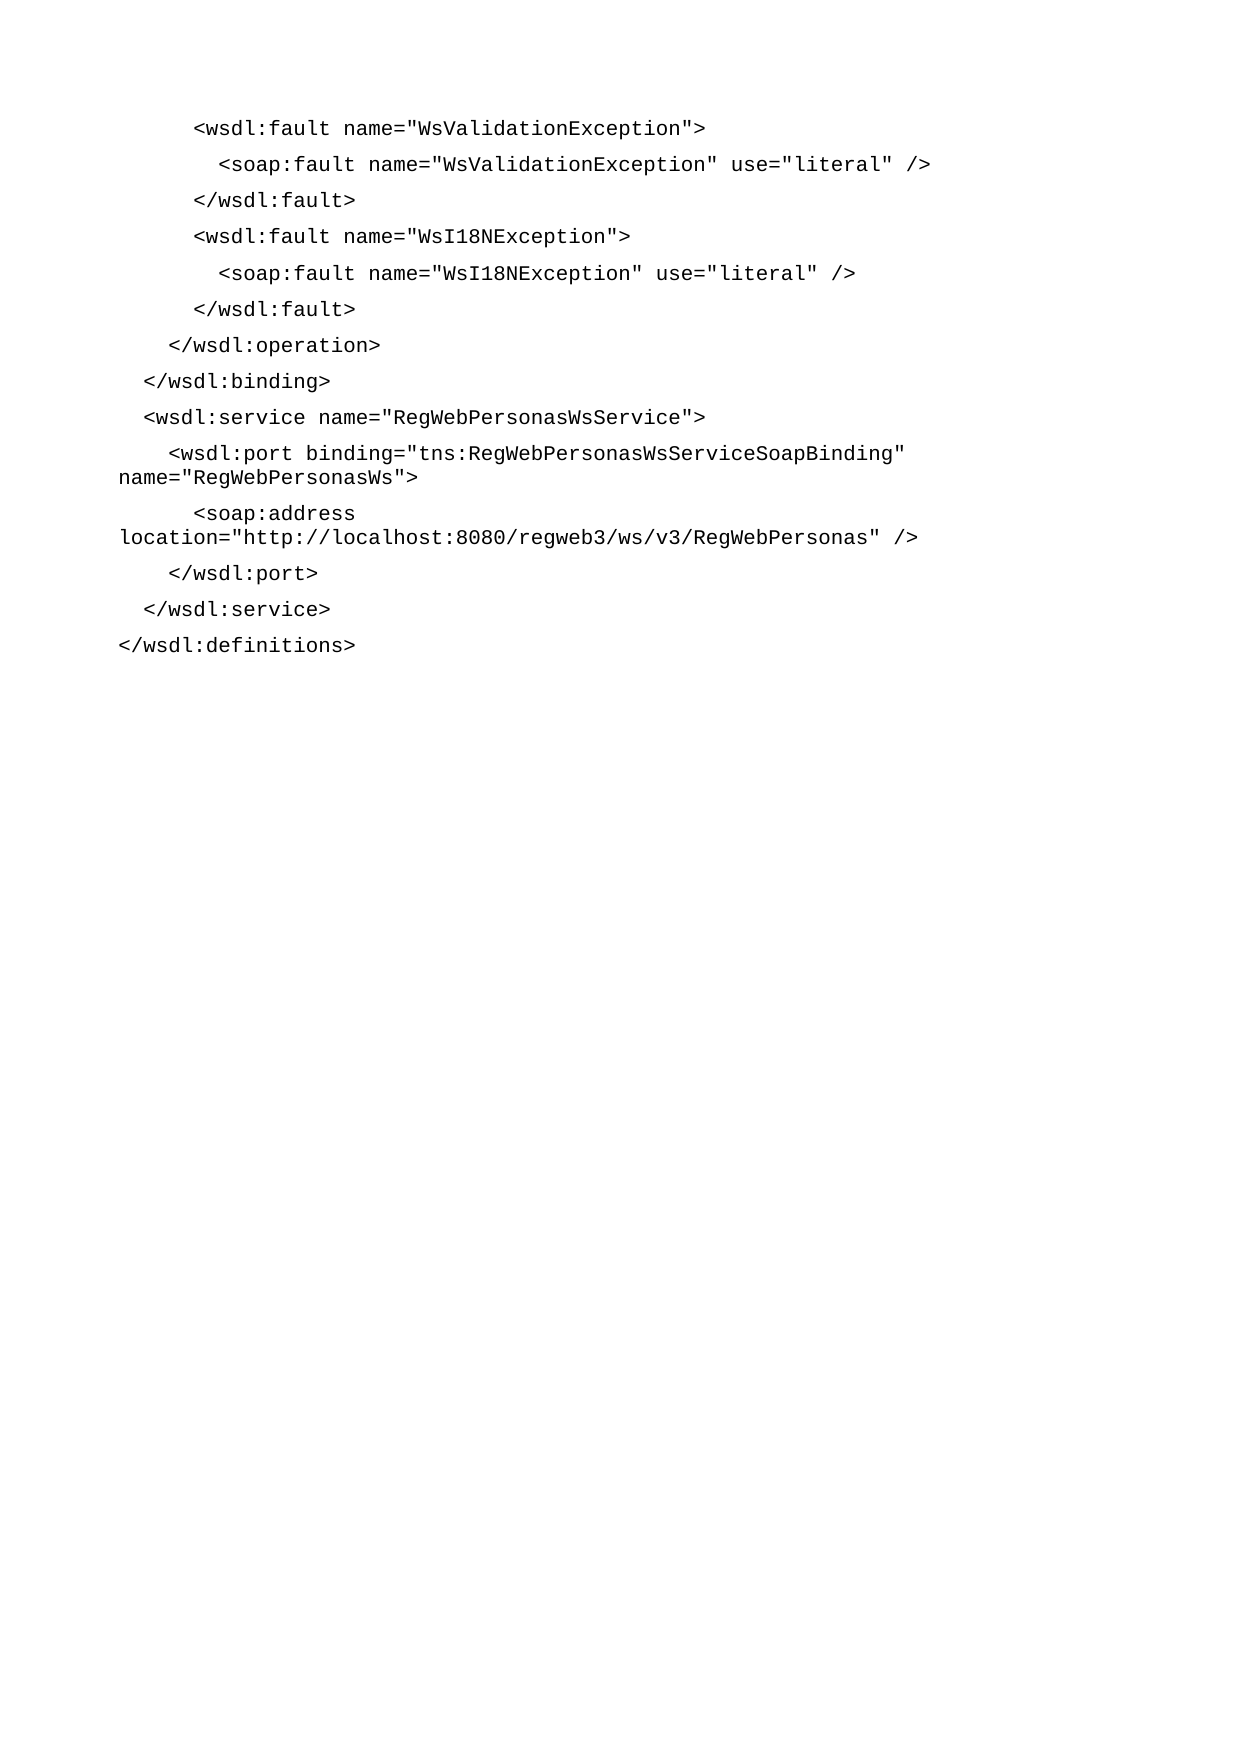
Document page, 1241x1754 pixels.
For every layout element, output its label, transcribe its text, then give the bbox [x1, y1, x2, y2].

text </wsdl:fault> [118, 299, 1122, 322]
text <wsdl:service name="RegWebPersonasWsService"> [118, 407, 1122, 431]
text <wsdl:port binding="tns:RegWebPersonasWsServiceSoapBinding" name="RegWebPersonasWs"> [118, 443, 1122, 491]
text </wsdl:operation> [118, 335, 1122, 359]
text <wsdl:fault name="WsValidationException"> [118, 118, 1122, 142]
text <soap:fault name="WsValidationException" use="literal" /> [118, 154, 1122, 178]
text <wsdl:fault name="WsI18NException"> [118, 227, 1122, 250]
text </wsdl:service> [118, 599, 1122, 623]
text <soap:address location="http://localhost:8080/regweb3/ws/v3/RegWebPersonas" /> [118, 503, 1122, 551]
text <soap:fault name="WsI18NException" use="literal" /> [118, 263, 1122, 286]
text </wsdl:binding> [118, 371, 1122, 395]
text </wsdl:fault> [118, 190, 1122, 214]
text </wsdl:port> [118, 563, 1122, 587]
text </wsdl:definitions> [118, 635, 1122, 659]
